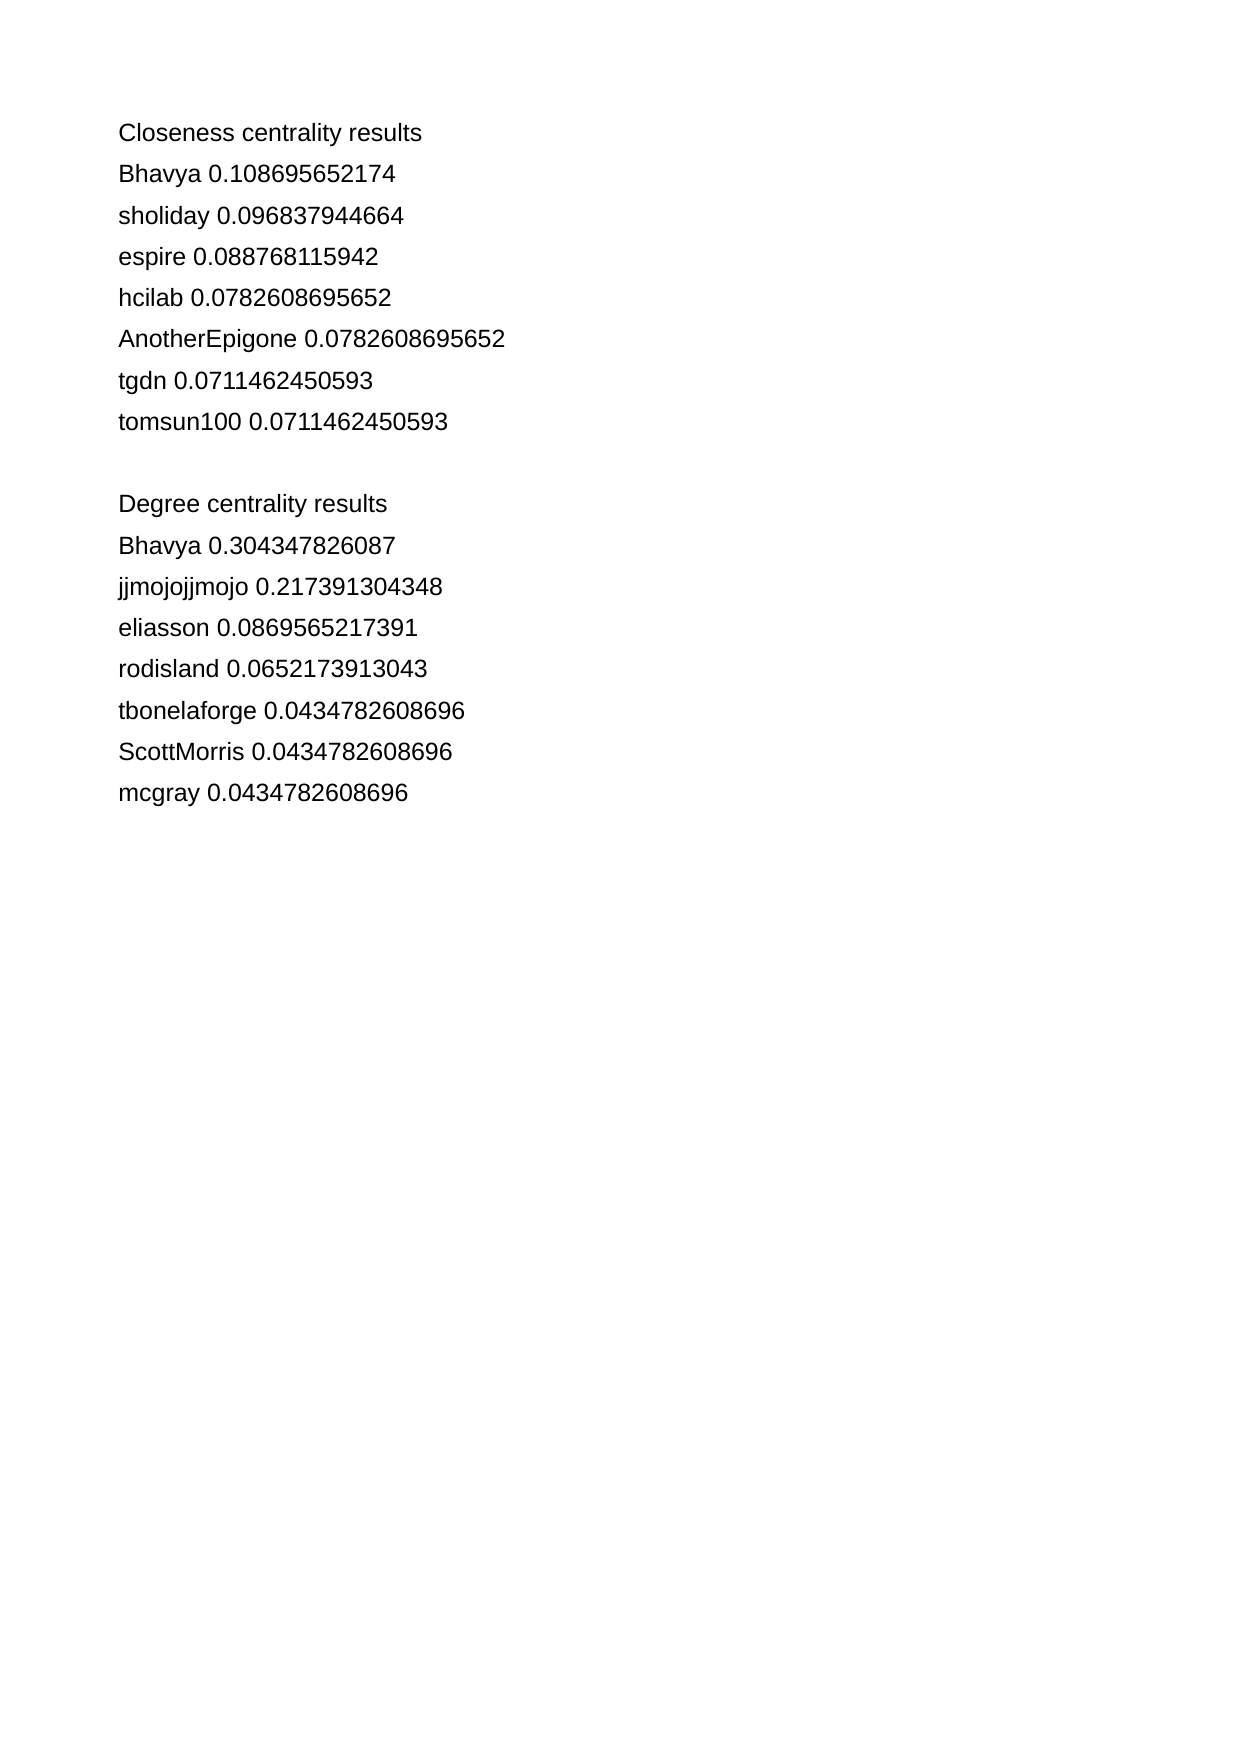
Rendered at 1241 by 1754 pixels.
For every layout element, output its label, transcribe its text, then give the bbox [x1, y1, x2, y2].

text Bhavya 0.108695652174 [118, 159, 1122, 188]
text sholiday 0.096837944664 [118, 201, 1122, 229]
text Closeness centrality results [118, 118, 1122, 147]
text hcilab 0.0782608695652 [118, 283, 1122, 312]
text Degree centrality results [118, 489, 1122, 518]
text eliasson 0.0869565217391 [118, 613, 1122, 642]
text AnotherEpigone 0.0782608695652 [118, 324, 1122, 353]
text tgdn 0.0711462450593 [118, 366, 1122, 394]
text mcgray 0.0434782608696 [118, 778, 1122, 807]
text tomsun100 0.0711462450593 [118, 407, 1122, 436]
text tbonelaforge 0.0434782608696 [118, 696, 1122, 724]
text Bhavya 0.304347826087 [118, 531, 1122, 559]
text rodisland 0.0652173913043 [118, 654, 1122, 683]
text espire 0.088768115942 [118, 242, 1122, 271]
text ScottMorris 0.0434782608696 [118, 737, 1122, 766]
text jjmojojjmojo 0.217391304348 [118, 572, 1122, 601]
